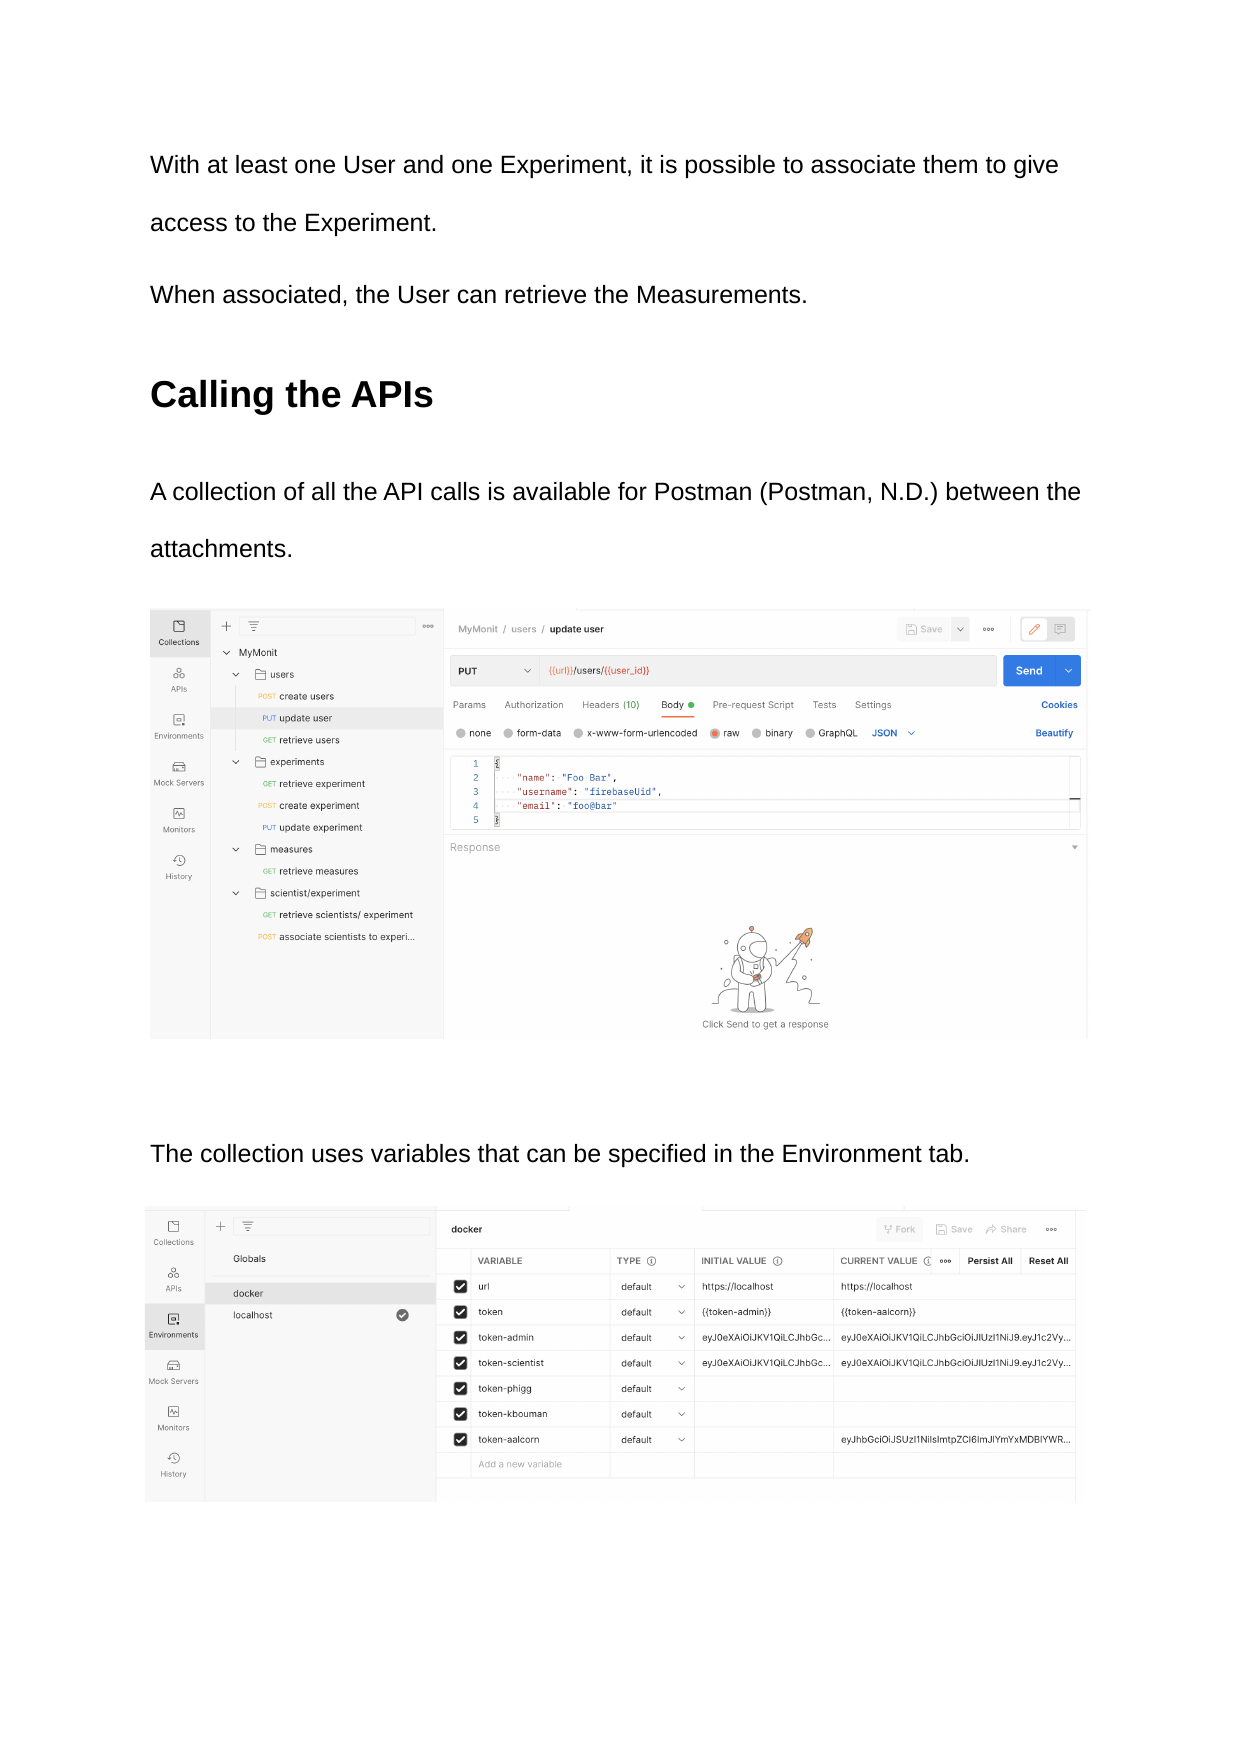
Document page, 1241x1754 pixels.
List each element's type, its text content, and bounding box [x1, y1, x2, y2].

text When associated, the User can retrieve the Measurements. [150, 279, 1091, 308]
subtitle Calling the APIs [150, 373, 1091, 416]
picture [150, 608, 1091, 1039]
text The collection uses variables that can be specified in the Environment tab. [150, 1139, 1091, 1168]
text With at least one User and one Experiment, it is possible to associate them to give access to the Experiment. [150, 150, 1091, 236]
text A collection of all the API calls is available for Postman (Postman, N.D.) between the attachments. [150, 477, 1091, 563]
picture [144, 1206, 1086, 1502]
